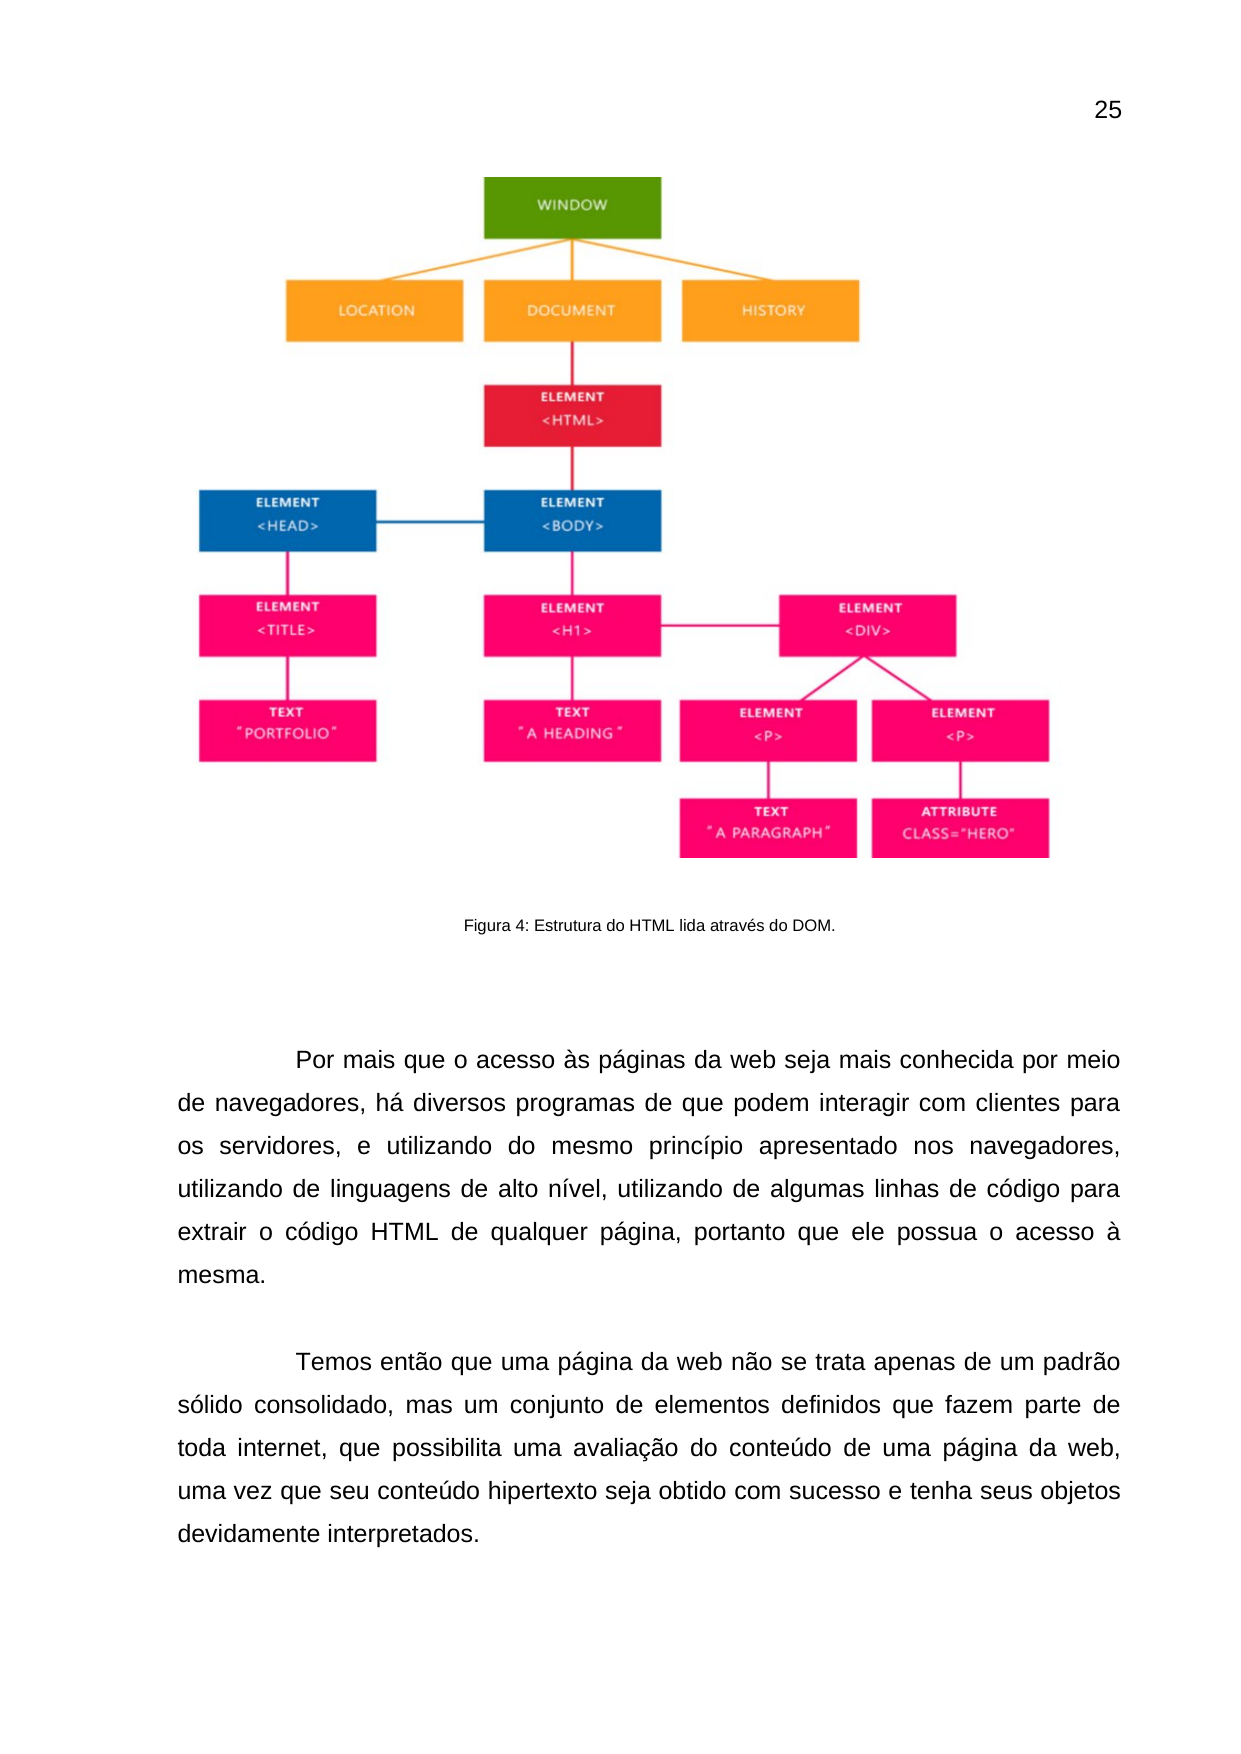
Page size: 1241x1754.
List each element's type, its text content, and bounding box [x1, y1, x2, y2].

text Figura 4: Estrutura do HTML lida através do DOM. [177, 915, 1122, 934]
text Temos então que uma página da web não se trata apenas de um padrão sólido consolidado, mas um conjunto de elementos definidos que fazem parte de toda internet, que possibilita uma avaliação do conteúdo de uma página da web, uma vez que seu conteúdo hipertexto seja obtido com sucesso e tenha seus objetos devidamente interpretados. [177, 1347, 1122, 1548]
text Por mais que o acesso às páginas da web seja mais conhecida por meio de navegadores, há diversos programas de que podem interagir com clientes para os servidores, e utilizando do mesmo princípio apresentado nos navegadores, utilizando de linguagens de alto nível, utilizando de algumas linhas de código para extrair o código HTML de qualquer página, portanto que ele possua o acesso à mesma. [177, 1045, 1122, 1289]
picture [177, 177, 1063, 858]
